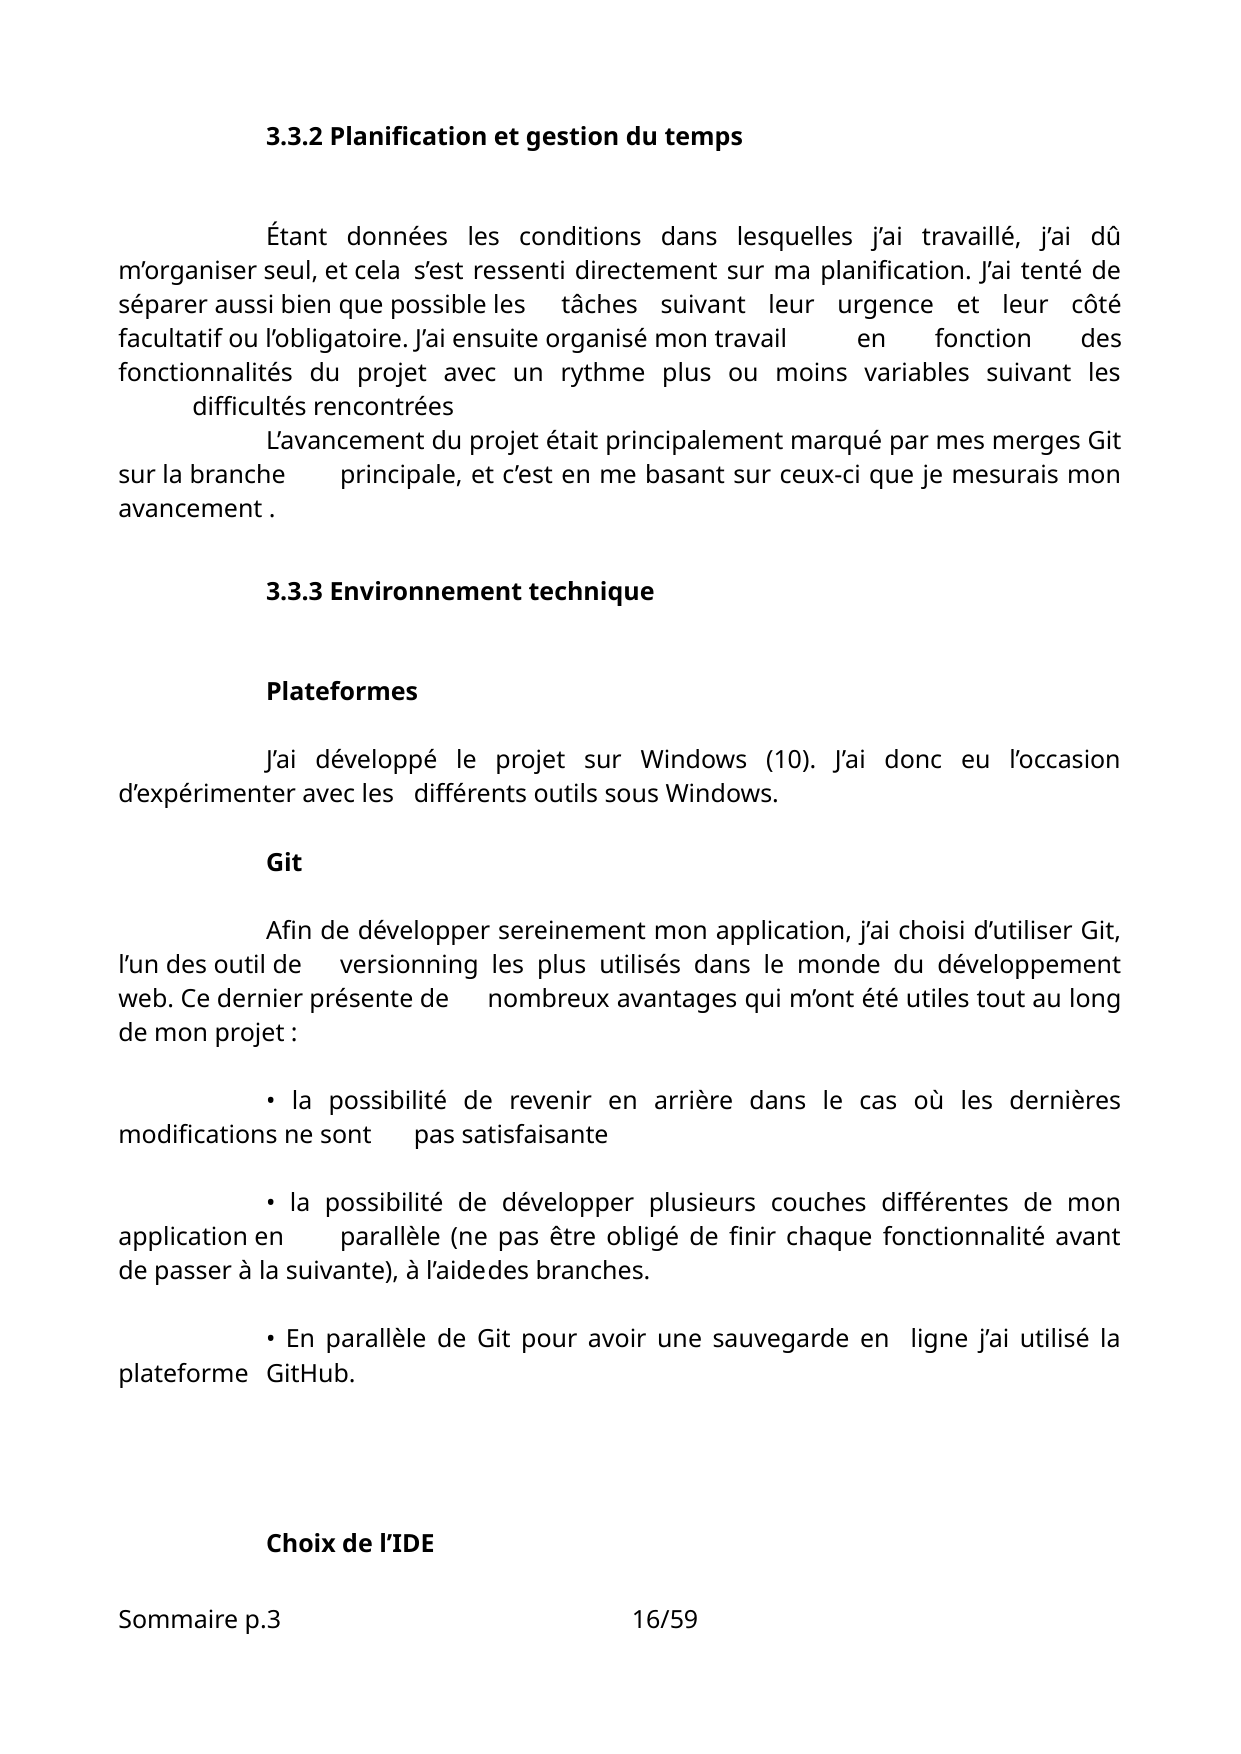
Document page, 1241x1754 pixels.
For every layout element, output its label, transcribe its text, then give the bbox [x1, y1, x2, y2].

text L’avancement du projet était principalement marqué par mes merges Git sur la branche principale, et c’est en me basant sur ceux-ci que je mesurais mon avancement . [118, 423, 1122, 525]
text Git [118, 844, 1122, 878]
text J’ai développé le projet sur Windows (10). J’ai donc eu l’occasion d’expérimenter avec les différents outils sous Windows. [118, 742, 1122, 810]
text Choix de l’IDE [118, 1526, 1122, 1559]
text • la possibilité de revenir en arrière dans le cas où les dernières modifications ne sont pas satisfaisante [118, 1083, 1122, 1151]
subtitle 3.3.3 Environnement technique [118, 574, 1122, 608]
text Afin de développer sereinement mon application, j’ai choisi d’utiliser Git, l’un des outil de versionning les plus utilisés dans le monde du développement web. Ce dernier présente de nombreux avantages qui m’ont été utiles tout au long de mon projet : [118, 912, 1122, 1049]
text Étant données les conditions dans lesquelles j’ai travaillé, j’ai dû m’organiser seul, et cela s’est ressenti directement sur ma planification. J’ai tenté de séparer aussi bien que possible les tâches suivant leur urgence et leur côté facultatif ou l’obligatoire. J’ai ensuite organisé mon travail en fonction des fonctionnalités du projet avec un rythme plus ou moins variables suivant les difficultés rencontrées [118, 218, 1122, 423]
text • En parallèle de Git pour avoir une sauvegarde en ligne j’ai utilisé la plateforme GitHub. [118, 1321, 1122, 1389]
text Plateformes [118, 674, 1122, 708]
text • la possibilité de développer plusieurs couches différentes de mon application en parallèle (ne pas être obligé de finir chaque fonctionnalité avant de passer à la suivante), à l’aide des branches. [118, 1185, 1122, 1287]
subtitle 3.3.2 Planification et gestion du temps [118, 118, 1122, 152]
